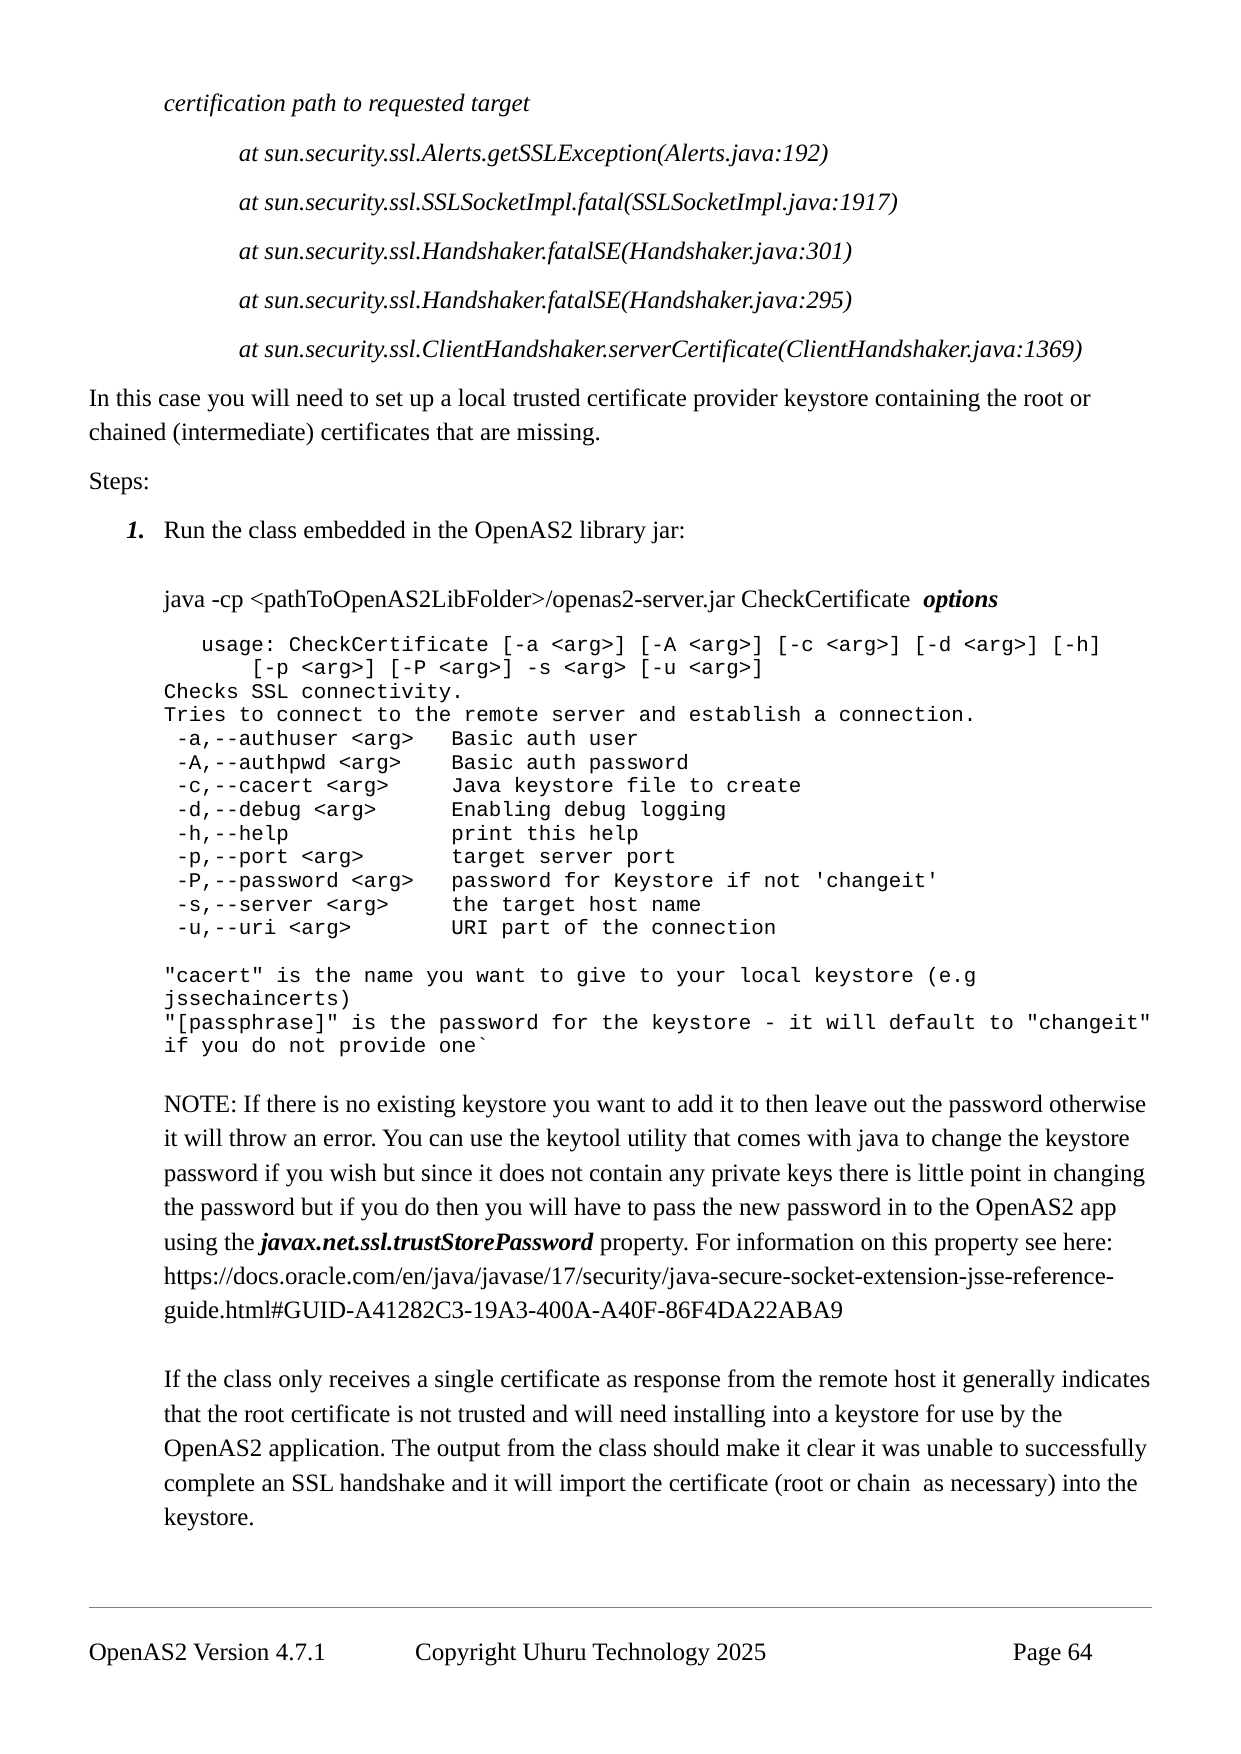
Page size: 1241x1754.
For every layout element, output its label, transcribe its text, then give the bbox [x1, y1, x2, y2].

list "[passphrase]" is the password for the keystore - it will default to "changeit" if you do not provide one` [126, 1012, 1152, 1059]
text certification path to requested target [163, 88, 1152, 117]
text -s,--server <arg> the target host name [163, 894, 1152, 917]
list Run the class embedded in the OpenAS2 library jar: java -cp <pathToOpenAS2LibFolder>/openas2-server.jar CheckCertificate options [126, 516, 1152, 613]
list NOTE: If there is no existing keystore you want to add it to then leave out the password otherwise it will throw an error. You can use the keytool utility that comes with java to change the keystore password if you wish but since it does not contain any private keys there is little point in changing the password but if you do then you will have to pass the new password in to the OpenAS2 app using the javax.net.ssl.trustStorePassword property. For information on this property see here: https://docs.oracle.com/en/java/javase/17/security/java-secure-socket-extension-jsse-reference-guide.html#GUID-A41282C3-19A3-400A-A40F-86F4DA22ABA9 If the class only receives a single certificate as response from the remote host it generally indicates that the root certificate is not trusted and will need installing into a keystore for use by the OpenAS2 application. The output from the class should make it clear it was unable to successfully complete an SSL handshake and it will import the certificate (root or chain as necessary) into the keystore. [126, 1089, 1152, 1531]
text at sun.security.ssl.Alerts.getSSLException(Alerts.java:192) [163, 138, 1152, 166]
text -A,--authpwd <arg> Basic auth password [163, 752, 1152, 775]
text -c,--cacert <arg> Java keystore file to create [163, 775, 1152, 799]
text Checks SSL connectivity. [163, 681, 1152, 704]
text -d,--debug <arg> Enabling debug logging [163, 799, 1152, 823]
text -a,--authuser <arg> Basic auth user [163, 728, 1152, 752]
text at sun.security.ssl.Handshaker.fatalSE(Handshaker.java:301) [163, 236, 1152, 264]
text at sun.security.ssl.ClientHandshaker.serverCertificate(ClientHandshaker.java:1369) [163, 334, 1152, 363]
text -p,--port <arg> target server port [163, 846, 1152, 870]
text -u,--uri <arg> URI part of the connection [163, 917, 1152, 941]
list usage: CheckCertificate [-a <arg>] [-A <arg>] [-c <arg>] [-d <arg>] [-h] [163, 633, 1152, 657]
text -P,--password <arg> password for Keystore if not 'changeit' [163, 870, 1152, 894]
text In this case you will need to set up a local trusted certificate provider keystore containing the root or chained (intermediate) certificates that are missing. [88, 383, 1152, 446]
text Tries to connect to the remote server and establish a connection. [163, 704, 1152, 728]
text Steps: [88, 466, 1152, 495]
text at sun.security.ssl.SSLSocketImpl.fatal(SSLSocketImpl.java:1917) [163, 187, 1152, 215]
text at sun.security.ssl.Handshaker.fatalSE(Handshaker.java:295) [163, 285, 1152, 313]
text -h,--help print this help [163, 823, 1152, 846]
text [-p <arg>] [-P <arg>] -s <arg> [-u <arg>] [163, 657, 1152, 681]
list "cacert" is the name you want to give to your local keystore (e.g jssechaincerts) [126, 964, 1152, 1012]
